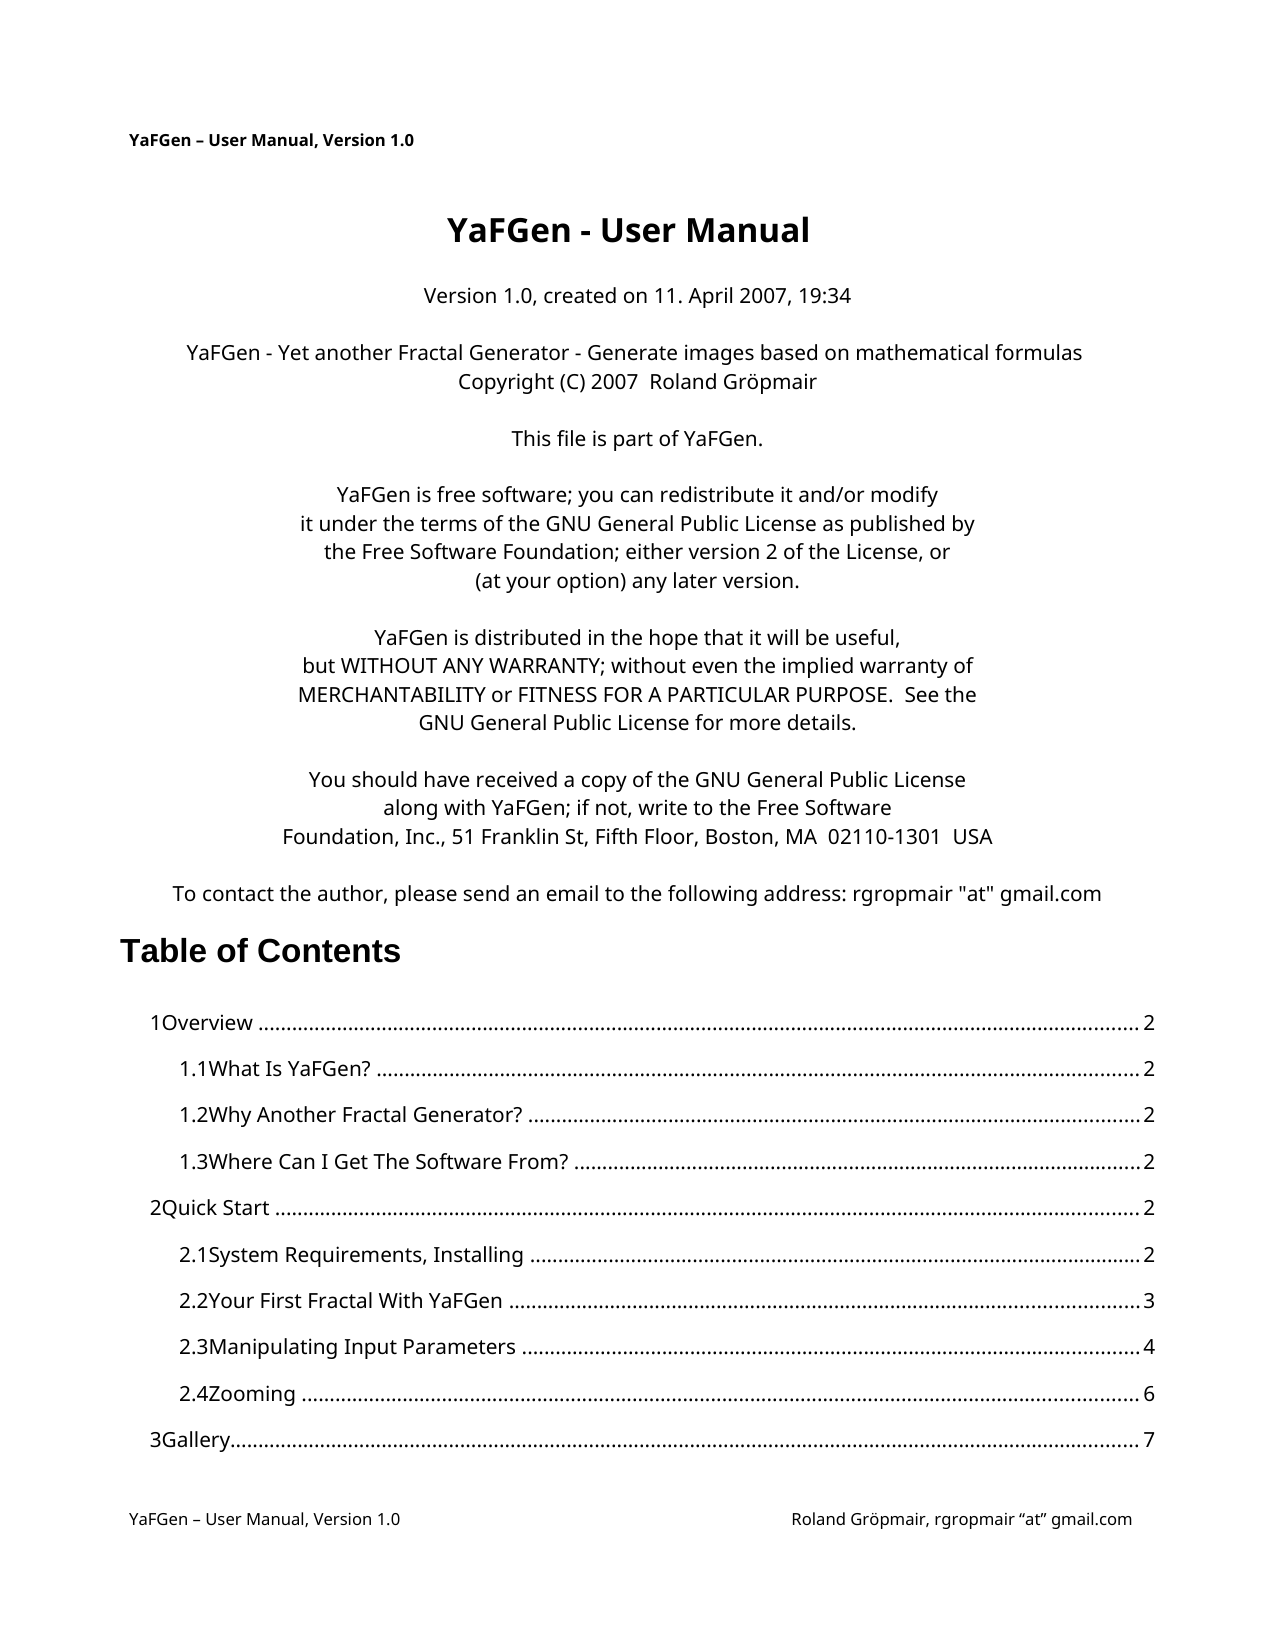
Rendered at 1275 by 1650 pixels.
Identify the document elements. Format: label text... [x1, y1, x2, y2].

text it under the terms of the GNU General Public License as published by [120, 509, 1155, 537]
text GNU General Public License for more details. [120, 708, 1155, 737]
text but WITHOUT ANY WARRANTY; without even the implied warranty of [120, 651, 1155, 680]
text You should have received a copy of the GNU General Public License [120, 765, 1155, 793]
subtitle YaFGen - User Manual [120, 207, 1146, 252]
text the Free Software Foundation; either version 2 of the License, or [120, 537, 1155, 566]
text 2.1System Requirements, Installing 2 [179, 1240, 1155, 1268]
text 3Gallery 7 [149, 1425, 1155, 1453]
text This file is part of YaFGen. [120, 424, 1155, 452]
text Copyright (C) 2007 Roland Gröpmair [120, 367, 1155, 395]
text along with YaFGen; if not, write to the Free Software [120, 793, 1155, 822]
text 1.2Why Another Fractal Generator? 2 [179, 1101, 1155, 1129]
text (at your option) any later version. [120, 566, 1155, 594]
text 1.1What Is YaFGen? 2 [179, 1054, 1155, 1083]
text Foundation, Inc., 51 Franklin St, Fifth Floor, Boston, MA 02110-1301 USA [120, 822, 1155, 850]
text 2.2Your First Fractal With YaFGen 3 [179, 1286, 1155, 1314]
text 1Overview 2 [149, 1008, 1155, 1036]
text YaFGen is free software; you can redistribute it and/or modify [120, 481, 1155, 509]
text Version 1.0, created on 11. April 2007, 19:34 [120, 282, 1155, 310]
text MERCHANTABILITY or FITNESS FOR A PARTICULAR PURPOSE. See the [120, 680, 1155, 708]
text 2.3Manipulating Input Parameters 4 [179, 1332, 1155, 1361]
text To contact the author, please send an email to the following address: rgropmair "at" gmail.com [120, 879, 1155, 907]
text 2.4Zooming 6 [179, 1379, 1155, 1407]
text YaFGen - Yet another Fractal Generator - Generate images based on mathematical formulas [120, 338, 1155, 367]
subtitle Table of Contents [120, 932, 1155, 969]
text 1.3Where Can I Get The Software From? 2 [179, 1147, 1155, 1175]
text YaFGen is distributed in the hope that it will be useful, [120, 623, 1155, 651]
text 2Quick Start 2 [149, 1193, 1155, 1222]
